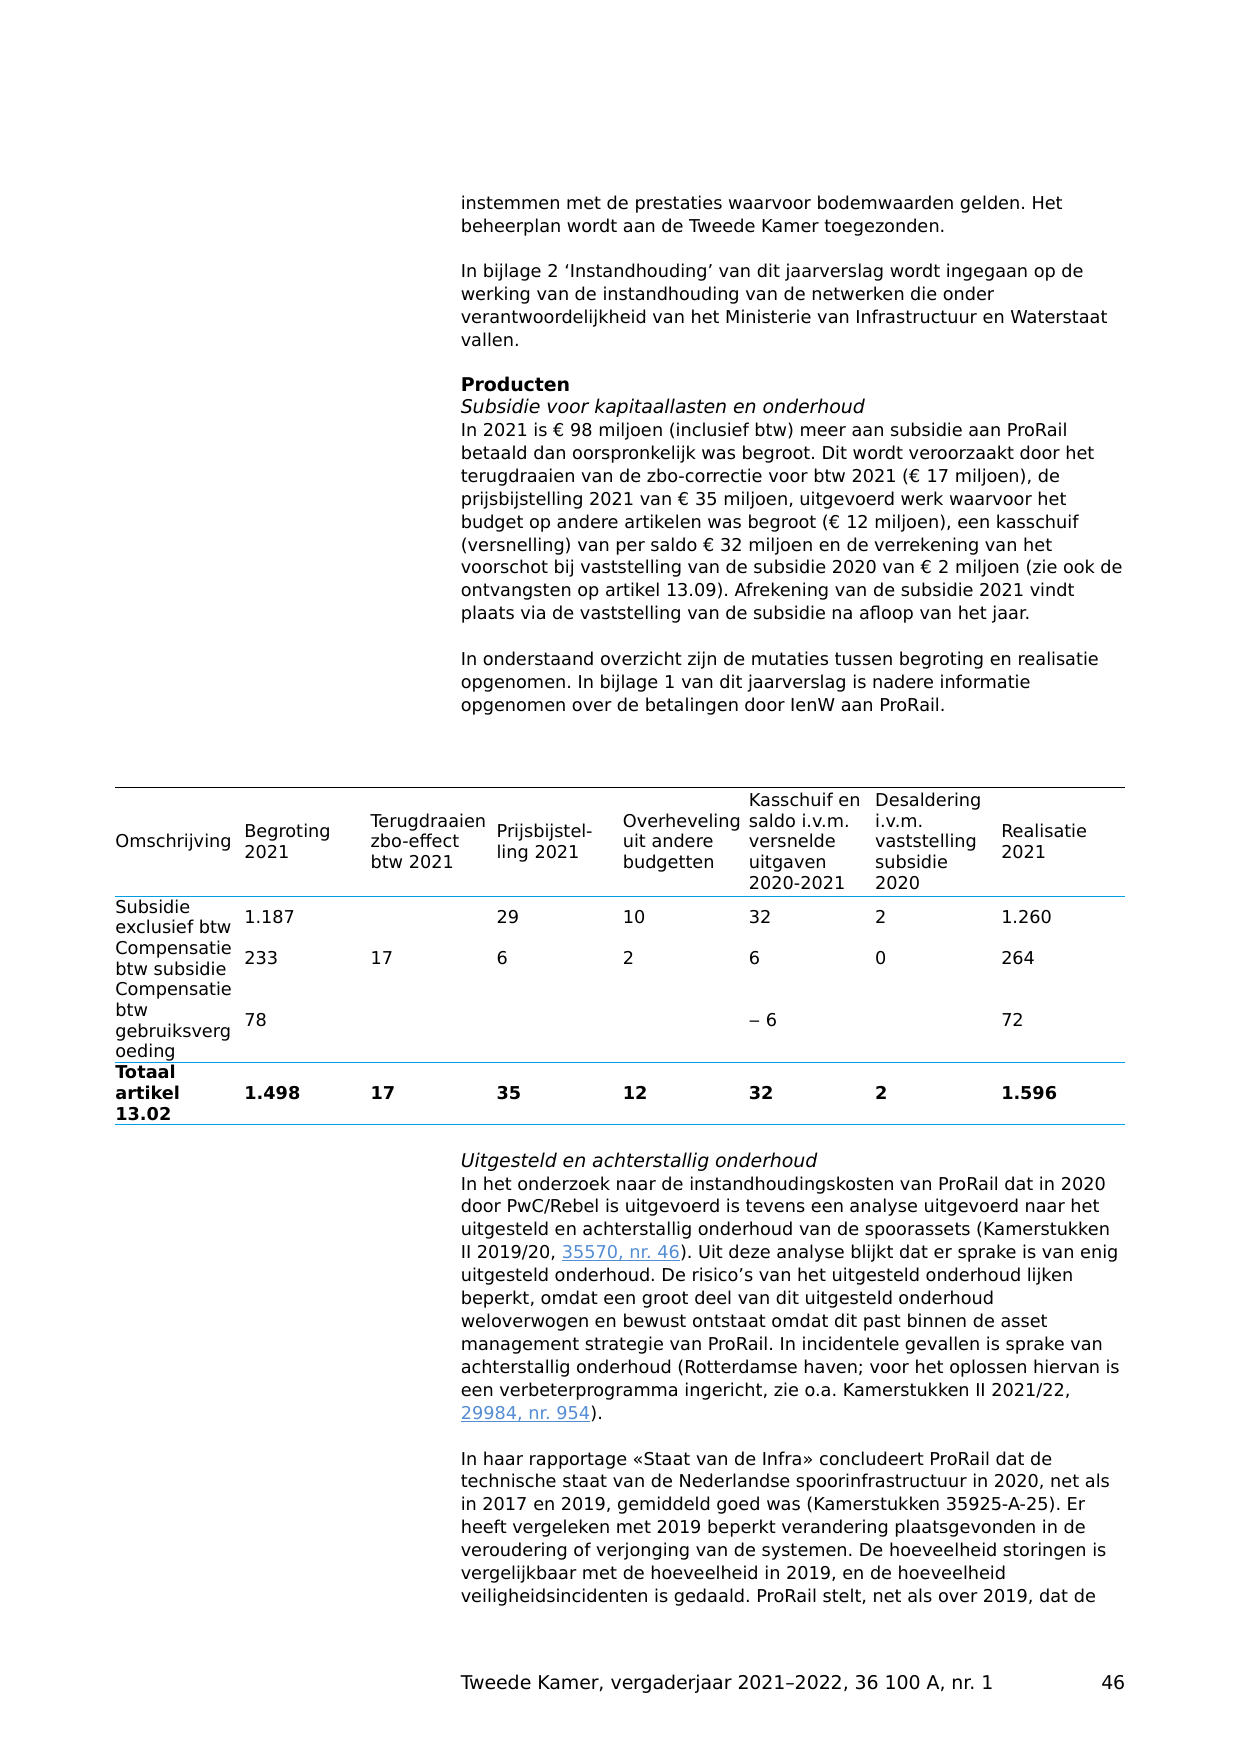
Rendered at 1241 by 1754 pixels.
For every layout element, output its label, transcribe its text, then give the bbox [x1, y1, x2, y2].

table_cell 6 [746, 938, 872, 979]
text Subsidie voor kapitaallasten en onderhoud [461, 396, 1125, 418]
table_cell [494, 979, 620, 1062]
table_cell Kasschuif en saldo i.v.m. versnelde uitgaven 2020-2021 [746, 788, 872, 896]
table_cell 2 [872, 1063, 998, 1124]
table_cell Overheveling uit andere budgetten [620, 788, 746, 896]
table_cell 264 [998, 938, 1125, 979]
table_cell 72 [998, 979, 1125, 1062]
table_cell 35 [494, 1063, 620, 1124]
table_cell Begroting 2021 [241, 788, 367, 896]
table_cell [872, 979, 998, 1062]
table_cell 1.187 [241, 897, 367, 938]
table_cell 32 [746, 897, 872, 938]
table_cell 2 [872, 897, 998, 938]
table_cell [620, 979, 746, 1062]
text In haar rapportage «Staat van de Infra» concludeert ProRail dat de technische staat van de Nederlandse spoorinfrastructuur in 2020, net als in 2017 en 2019, gemiddeld goed was (Kamerstukken 35925-A-25). Er heeft vergeleken met 2019 beperkt verandering plaatsgevonden in de veroudering of verjonging van de systemen. De hoeveelheid storingen is vergelijkbaar met de hoeveelheid in 2019, en de hoeveelheid veiligheidsincidenten is gedaald. ProRail stelt, net als over 2019, dat de [461, 1447, 1125, 1607]
table_cell Compensatie btw gebruiksvergoeding [115, 979, 241, 1062]
text In bijlage 2 ‘Instandhouding’ van dit jaarverslag wordt ingegaan op de werking van de instandhouding van de netwerken die onder verantwoordelijkheid van het Ministerie van Infrastructuur en Waterstaat vallen. [461, 259, 1125, 351]
table_cell ‒ 6 [746, 979, 872, 1062]
table_cell Prijsbijstel-ling 2021 [494, 788, 620, 896]
table_cell [368, 979, 493, 1062]
text In onderstaand overzicht zijn de mutaties tussen begroting en realisatie opgenomen. In bijlage 1 van dit jaarverslag is nadere informatie opgenomen over de betalingen door IenW aan ProRail. [461, 647, 1125, 716]
text Uitgesteld en achterstallig onderhoud [461, 1150, 1125, 1172]
table_cell 12 [620, 1063, 746, 1124]
table_cell 29 [494, 897, 620, 938]
table_cell 1.260 [998, 897, 1125, 938]
table_cell Compensatie btw subsidie [115, 938, 241, 979]
table_cell Omschrijving [115, 788, 241, 896]
table_cell 1.596 [998, 1063, 1125, 1124]
table_cell [368, 897, 493, 938]
table_cell Totaal artikel 13.02 [115, 1063, 241, 1124]
table_cell Terugdraaien zbo-effect btw 2021 [368, 788, 493, 896]
table_cell 32 [746, 1063, 872, 1124]
table_cell 2 [620, 938, 746, 979]
table_cell 78 [241, 979, 367, 1062]
table_cell 1.498 [241, 1063, 367, 1124]
text In 2021 is € 98 miljoen (inclusief btw) meer aan subsidie aan ProRail betaald dan oorspronkelijk was begroot. Dit wordt veroorzaakt door het terugdraaien van de zbo-correctie voor btw 2021 (€ 17 miljoen), de prijsbijstelling 2021 van € 35 miljoen, uitgevoerd werk waarvoor het budget op andere artikelen was begroot (€ 12 miljoen), een kasschuif (versnelling) van per saldo € 32 miljoen en de verrekening van het voorschot bij vaststelling van de subsidie 2020 van € 2 miljoen (zie ook de ontvangsten op artikel 13.09). Afrekening van de subsidie 2021 vindt plaats via de vaststelling van de subsidie na afloop van het jaar. [461, 418, 1125, 624]
table_cell 0 [872, 938, 998, 979]
table_header Tabel 18 Overzicht mutaties tussen begroting en realisatie bij 13.02: Beheer, onderhoud en vervanging (bedragen x € 1 miljoen) [115, 739, 1125, 787]
table_cell Realisatie 2021 [998, 788, 1125, 896]
table_cell 10 [620, 897, 746, 938]
table_cell Desaldering i.v.m. vaststelling subsidie 2020 [872, 788, 998, 896]
table_cell Subsidie exclusief btw [115, 897, 241, 938]
table_cell 17 [368, 1063, 493, 1124]
text instemmen met de prestaties waarvoor bodemwaarden gelden. Het beheerplan wordt aan de Tweede Kamer toegezonden. [461, 191, 1125, 237]
text In het onderzoek naar de instandhoudingskosten van ProRail dat in 2020 door PwC/Rebel is uitgevoerd is tevens een analyse uitgevoerd naar het uitgesteld en achterstallig onderhoud van de spoorassets (Kamerstukken II 2019/20, 35570, nr. 46). Uit deze analyse blijkt dat er sprake is van enig uitgesteld onderhoud. De risico’s van het uitgesteld onderhoud lijken beperkt, omdat een groot deel van dit uitgesteld onderhoud weloverwogen en bewust ontstaat omdat dit past binnen de asset management strategie van ProRail. In incidentele gevallen is sprake van achterstallig onderhoud (Rotterdamse haven; voor het oplossen hiervan is een verbeterprogramma ingericht, zie o.a. Kamerstukken II 2021/22, 29984, nr. 954). [461, 1172, 1125, 1424]
table_cell 17 [368, 938, 493, 979]
table_cell 6 [494, 938, 620, 979]
table_cell 233 [241, 938, 367, 979]
text Producten [461, 374, 1125, 396]
